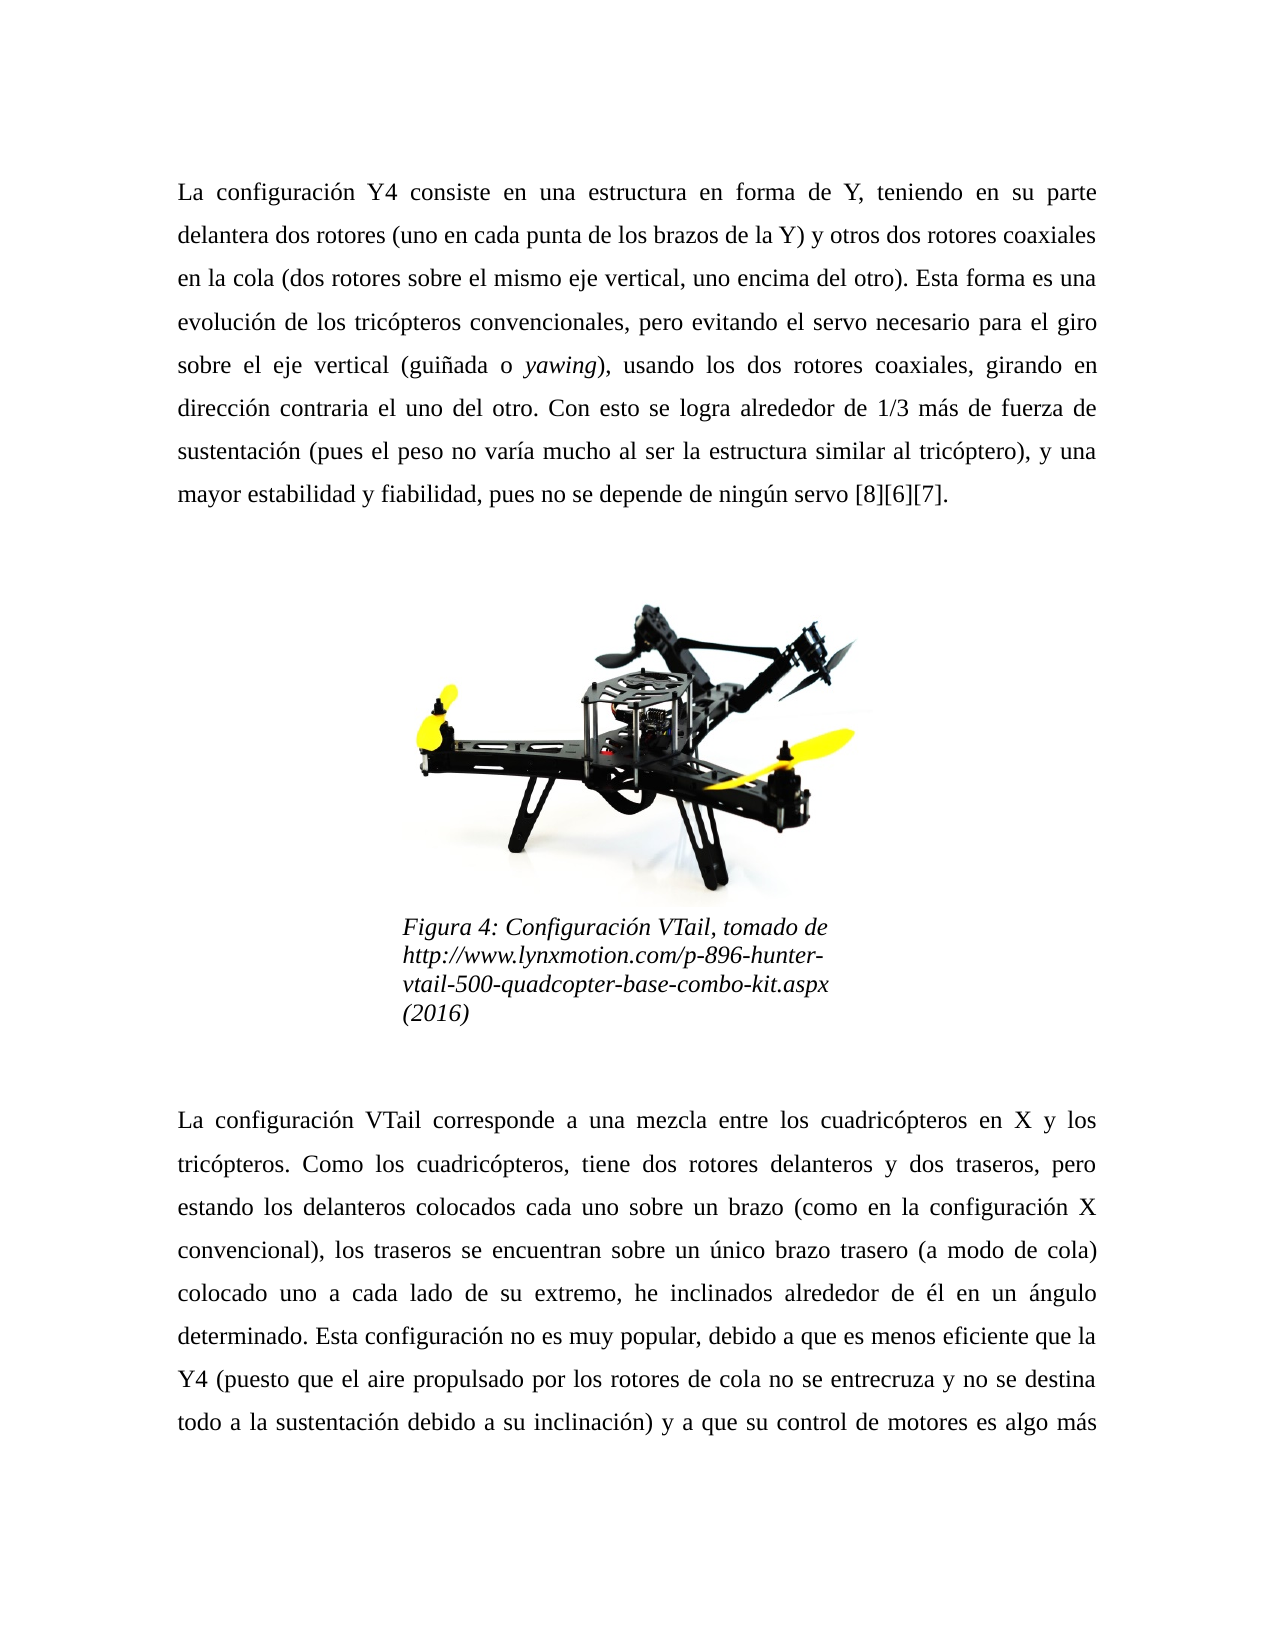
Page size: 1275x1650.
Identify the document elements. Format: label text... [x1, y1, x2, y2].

picture [402, 584, 873, 907]
text La configuración VTail corresponde a una mezcla entre los cuadricópteros en X y los tricópteros. Como los cuadricópteros, tiene dos rotores delanteros y dos traseros, pero estando los delanteros colocados cada uno sobre un brazo (como en la configuración X convencional), los traseros se encuentran sobre un único brazo trasero (a modo de cola) colocado uno a cada lado de su extremo, he inclinados alrededor de él en un ángulo determinado. Esta configuración no es muy popular, debido a que es menos eficiente que la Y4 (puesto que el aire propulsado por los rotores de cola no se entrecruza y no se destina todo a la sustentación debido a su inclinación) y a que su control de motores es algo más [177, 1106, 1098, 1436]
text La configuración Y4 consiste en una estructura en forma de Y, teniendo en su parte delantera dos rotores (uno en cada punta de los brazos de la Y) y otros dos rotores coaxiales en la cola (dos rotores sobre el mismo eje vertical, uno encima del otro). Esta forma es una evolución de los tricópteros convencionales, pero evitando el servo necesario para el giro sobre el eje vertical (guiñada o yawing), usando los dos rotores coaxiales, girando en dirección contraria el uno del otro. Con esto se logra alrededor de 1/3 más de fuerza de sustentación (pues el peso no varía mucho al ser la estructura similar al tricóptero), y una mayor estabilidad y fiabilidad, pues no se depende de ningún servo [8][6][7]. [177, 177, 1098, 508]
text Figura 4: Configuración VTail, tomado de http://www.lynxmotion.com/p-896-hunter-vtail-500-quadcopter-base-combo-kit.aspx (2016) [402, 907, 873, 1027]
